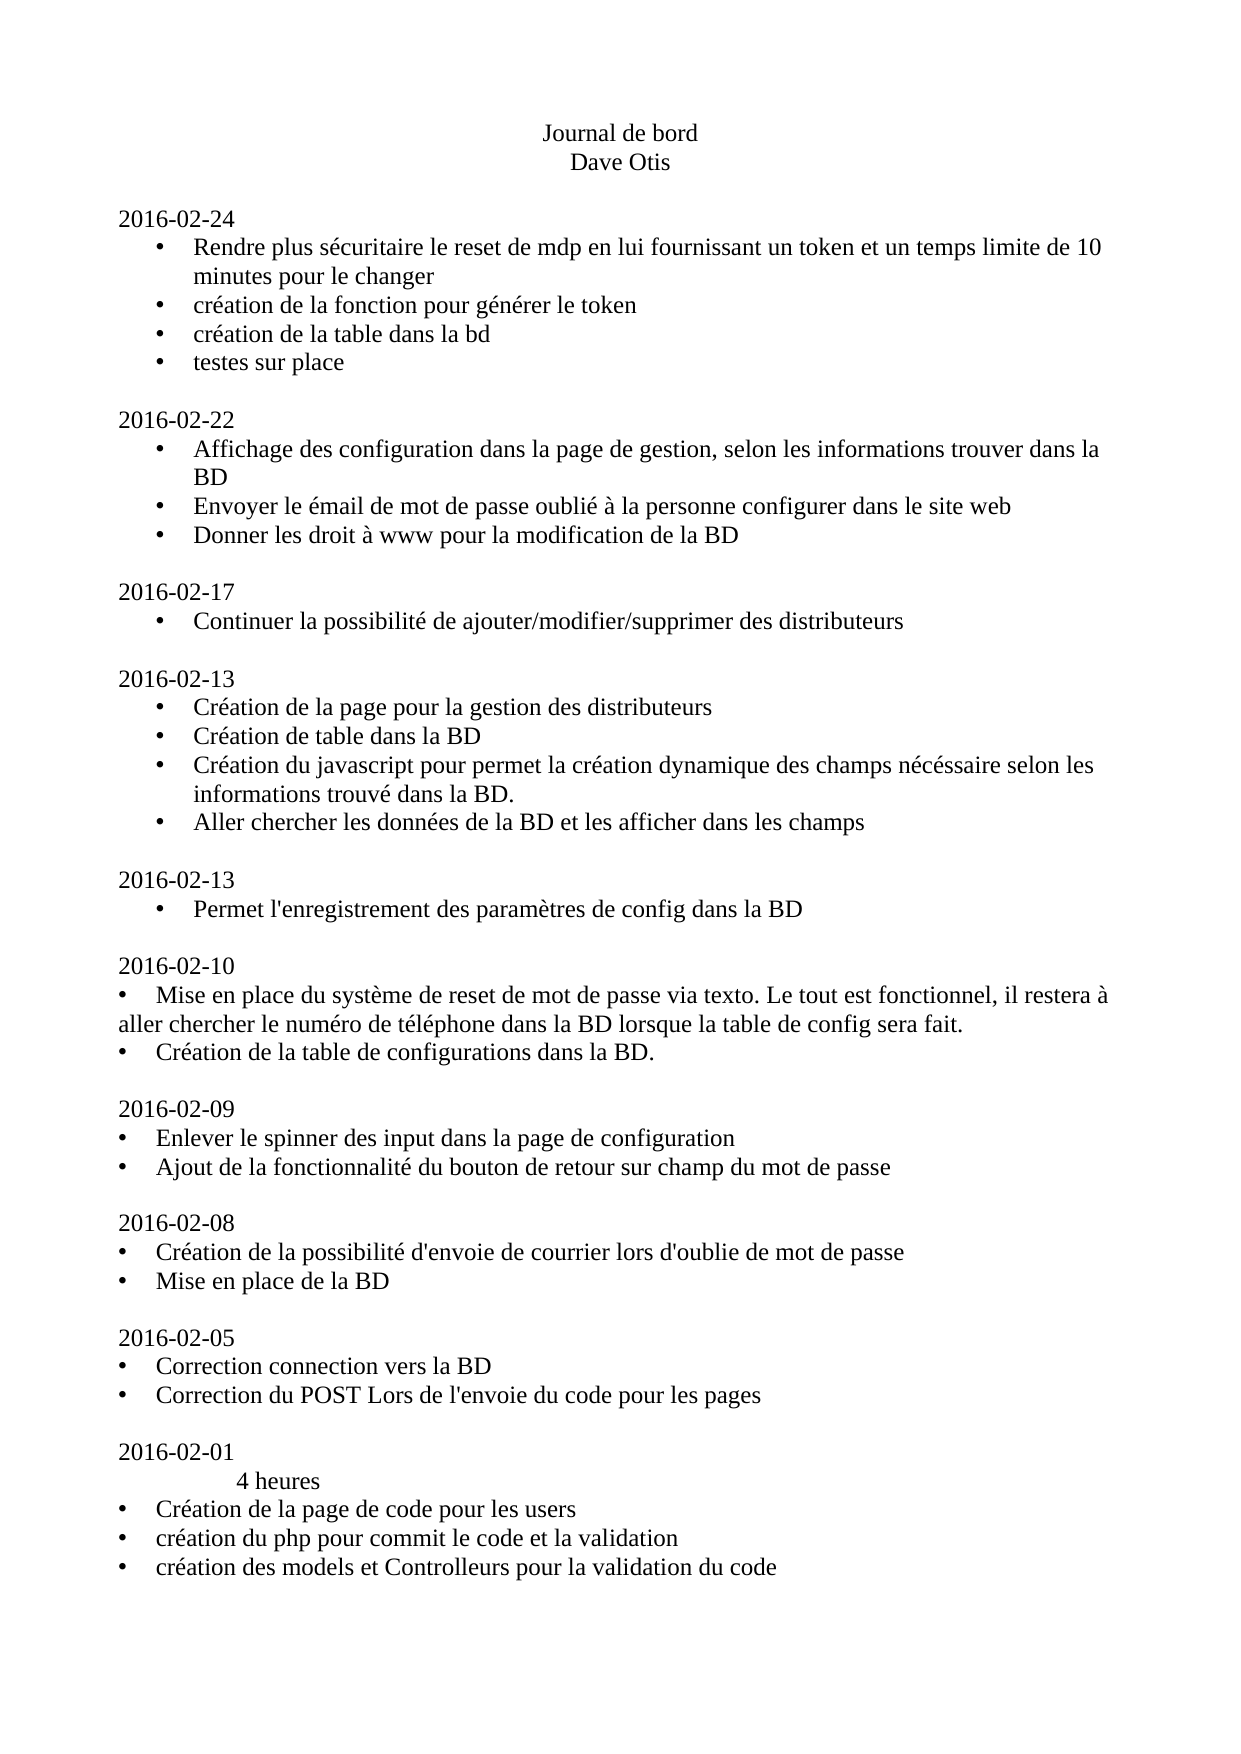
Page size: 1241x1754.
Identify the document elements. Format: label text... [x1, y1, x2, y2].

list Création de table dans la BD [156, 721, 1122, 750]
list Ajout de la fonctionnalité du bouton de retour sur champ du mot de passe [81, 1152, 1122, 1180]
list création des models et Controlleurs pour la validation du code [81, 1552, 1122, 1581]
list création du php pour commit le code et la validation [81, 1523, 1122, 1552]
text 2016-02-13 [118, 664, 1122, 692]
list Envoyer le émail de mot de passe oublié à la personne configurer dans le site web [156, 491, 1122, 520]
list Création du javascript pour permet la création dynamique des champs nécéssaire selon les informations trouvé dans la BD. [156, 750, 1122, 807]
list Aller chercher les données de la BD et les afficher dans les champs [156, 807, 1122, 836]
list Création de la table de configurations dans la BD. [81, 1037, 1122, 1066]
list Mise en place du système de reset de mot de passe via texto. Le tout est fonctionnel, il restera à aller chercher le numéro de téléphone dans la BD lorsque la table de config sera fait. [81, 980, 1122, 1037]
text Dave Otis [118, 147, 1122, 176]
list Création de la possibilité d'envoie de courrier lors d'oublie de mot de passe [81, 1237, 1122, 1266]
text 2016-02-05 [118, 1323, 1122, 1351]
text 2016-02-24 [118, 204, 1122, 232]
list Création de la page pour la gestion des distributeurs [156, 692, 1122, 721]
text 2016-02-13 [118, 865, 1122, 894]
list Correction connection vers la BD [81, 1351, 1122, 1380]
list Donner les droit à www pour la modification de la BD [156, 520, 1122, 549]
list Affichage des configuration dans la page de gestion, selon les informations trouver dans la BD [156, 434, 1122, 491]
text 4 heures [118, 1466, 1122, 1494]
list Création de la page de code pour les users [81, 1494, 1122, 1523]
text 2016-02-10 [118, 951, 1122, 980]
text 2016-02-22 [118, 405, 1122, 434]
list Permet l'enregistrement des paramètres de config dans la BD [156, 894, 1122, 922]
list Mise en place de la BD [81, 1266, 1122, 1295]
list Enlever le spinner des input dans la page de configuration [81, 1123, 1122, 1152]
text 2016-02-08 [118, 1208, 1122, 1237]
list Rendre plus sécuritaire le reset de mdp en lui fournissant un token et un temps limite de 10 minutes pour le changer [156, 232, 1122, 290]
text 2016-02-01 [118, 1437, 1122, 1466]
text 2016-02-17 [118, 577, 1122, 606]
list Continuer la possibilité de ajouter/modifier/supprimer des distributeurs [156, 606, 1122, 635]
list création de la table dans la bd [156, 319, 1122, 347]
list testes sur place [156, 347, 1122, 376]
list Correction du POST Lors de l'envoie du code pour les pages [81, 1380, 1122, 1409]
text Journal de bord [118, 118, 1122, 147]
list création de la fonction pour générer le token [156, 290, 1122, 319]
text 2016-02-09 [118, 1094, 1122, 1123]
